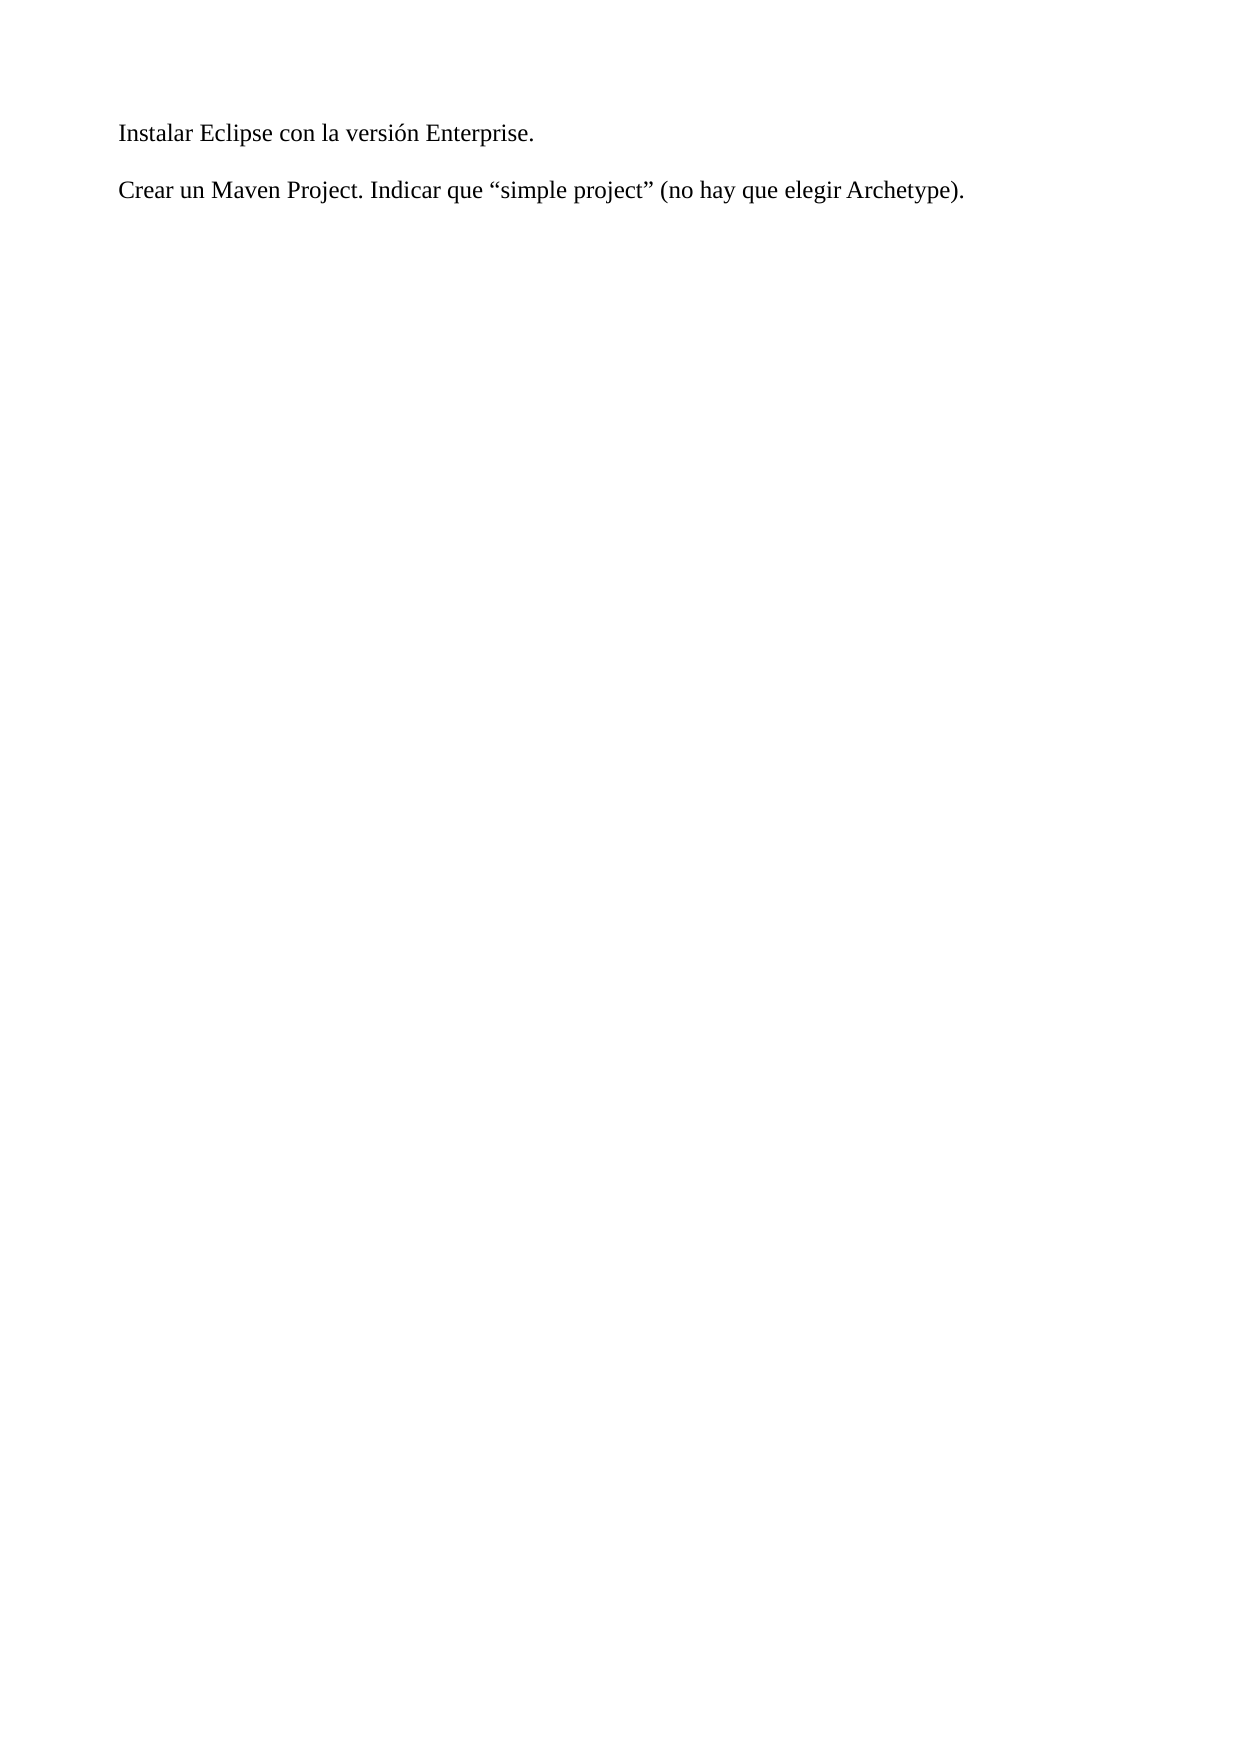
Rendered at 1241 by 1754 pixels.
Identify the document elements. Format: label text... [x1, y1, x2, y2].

text Instalar Eclipse con la versión Enterprise. [118, 118, 1122, 147]
text Crear un Maven Project. Indicar que “simple project” (no hay que elegir Archetype). [118, 176, 1122, 204]
